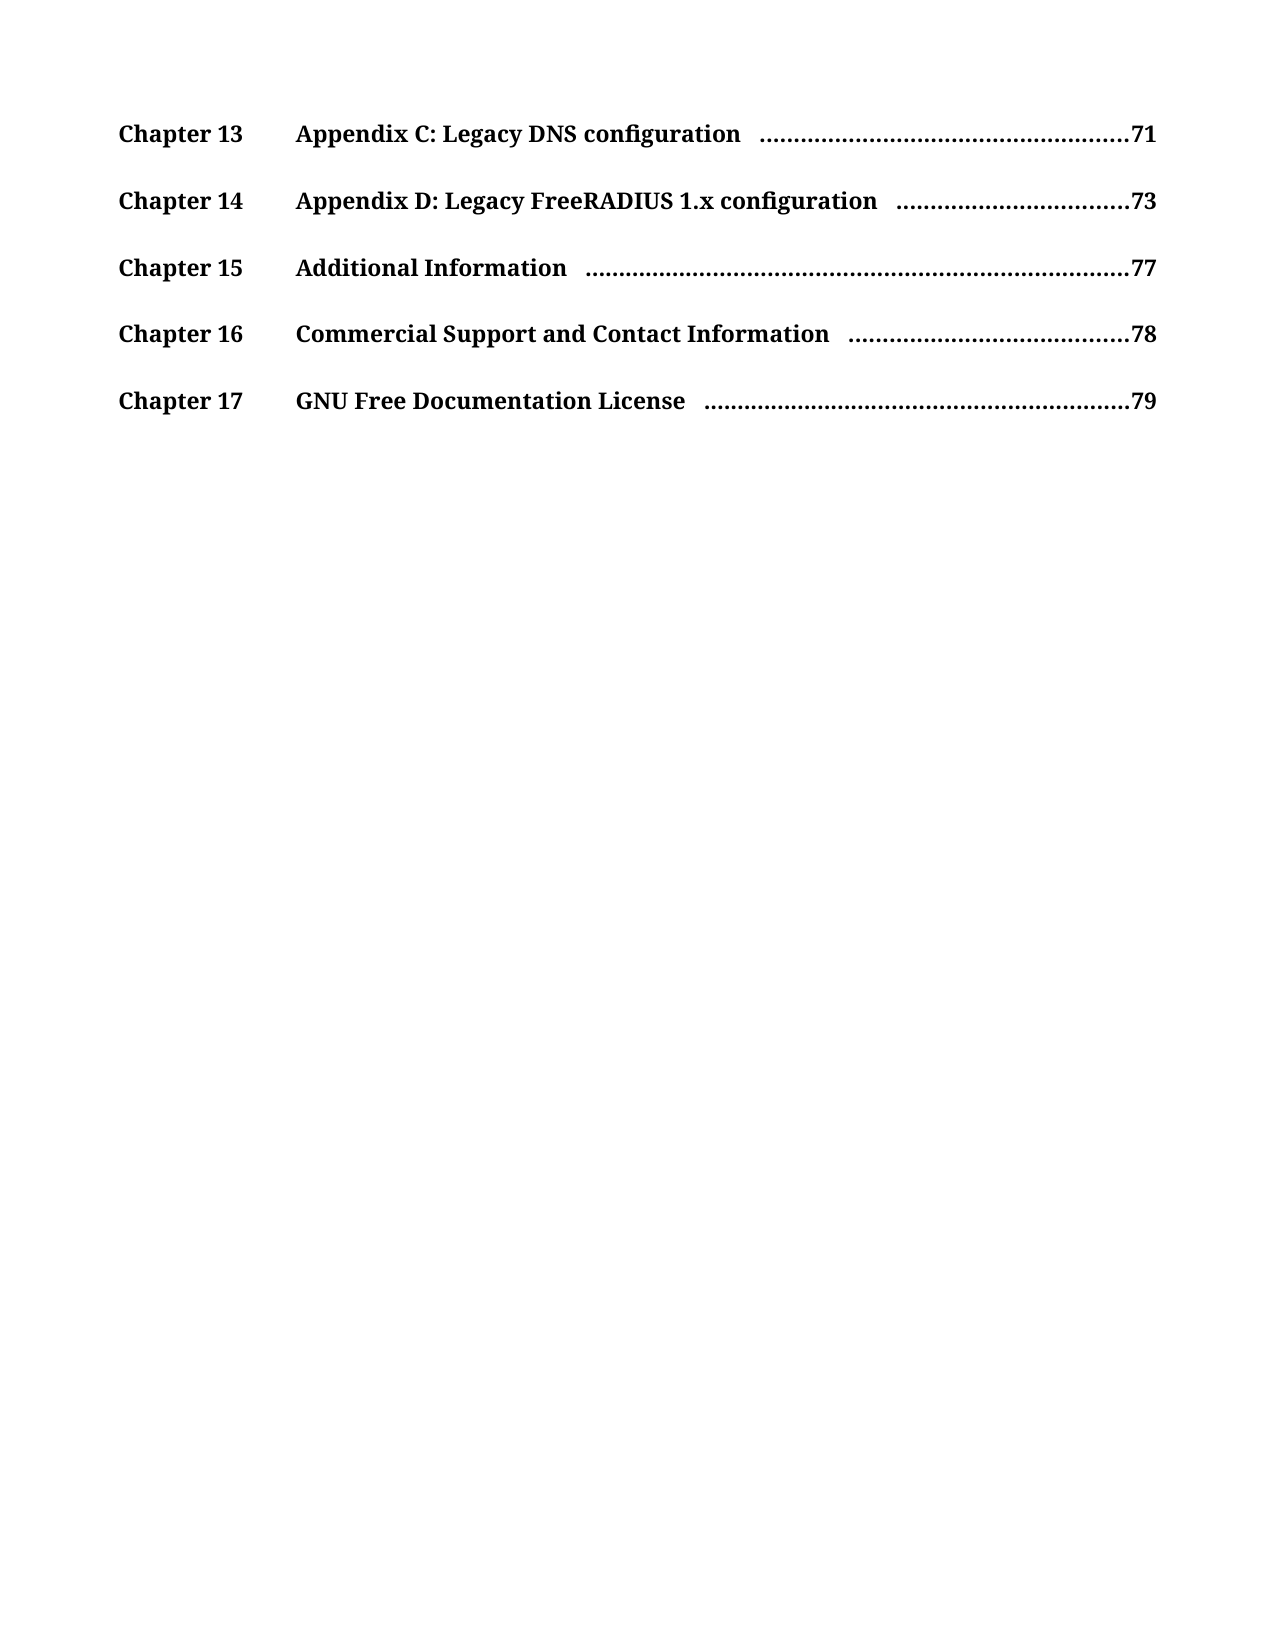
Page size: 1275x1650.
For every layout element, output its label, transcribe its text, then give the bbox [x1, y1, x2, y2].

text Chapter 15 Additional Information 77 [118, 251, 1157, 283]
text Chapter 17 GNU Free Documentation License 79 [118, 385, 1157, 416]
text Chapter 16 Commercial Support and Contact Information 78 [118, 318, 1157, 349]
text Chapter 14 Appendix D: Legacy FreeRADIUS 1.x configuration 73 [118, 185, 1157, 216]
text Chapter 13 Appendix C: Legacy DNS configuration 71 [118, 118, 1157, 149]
